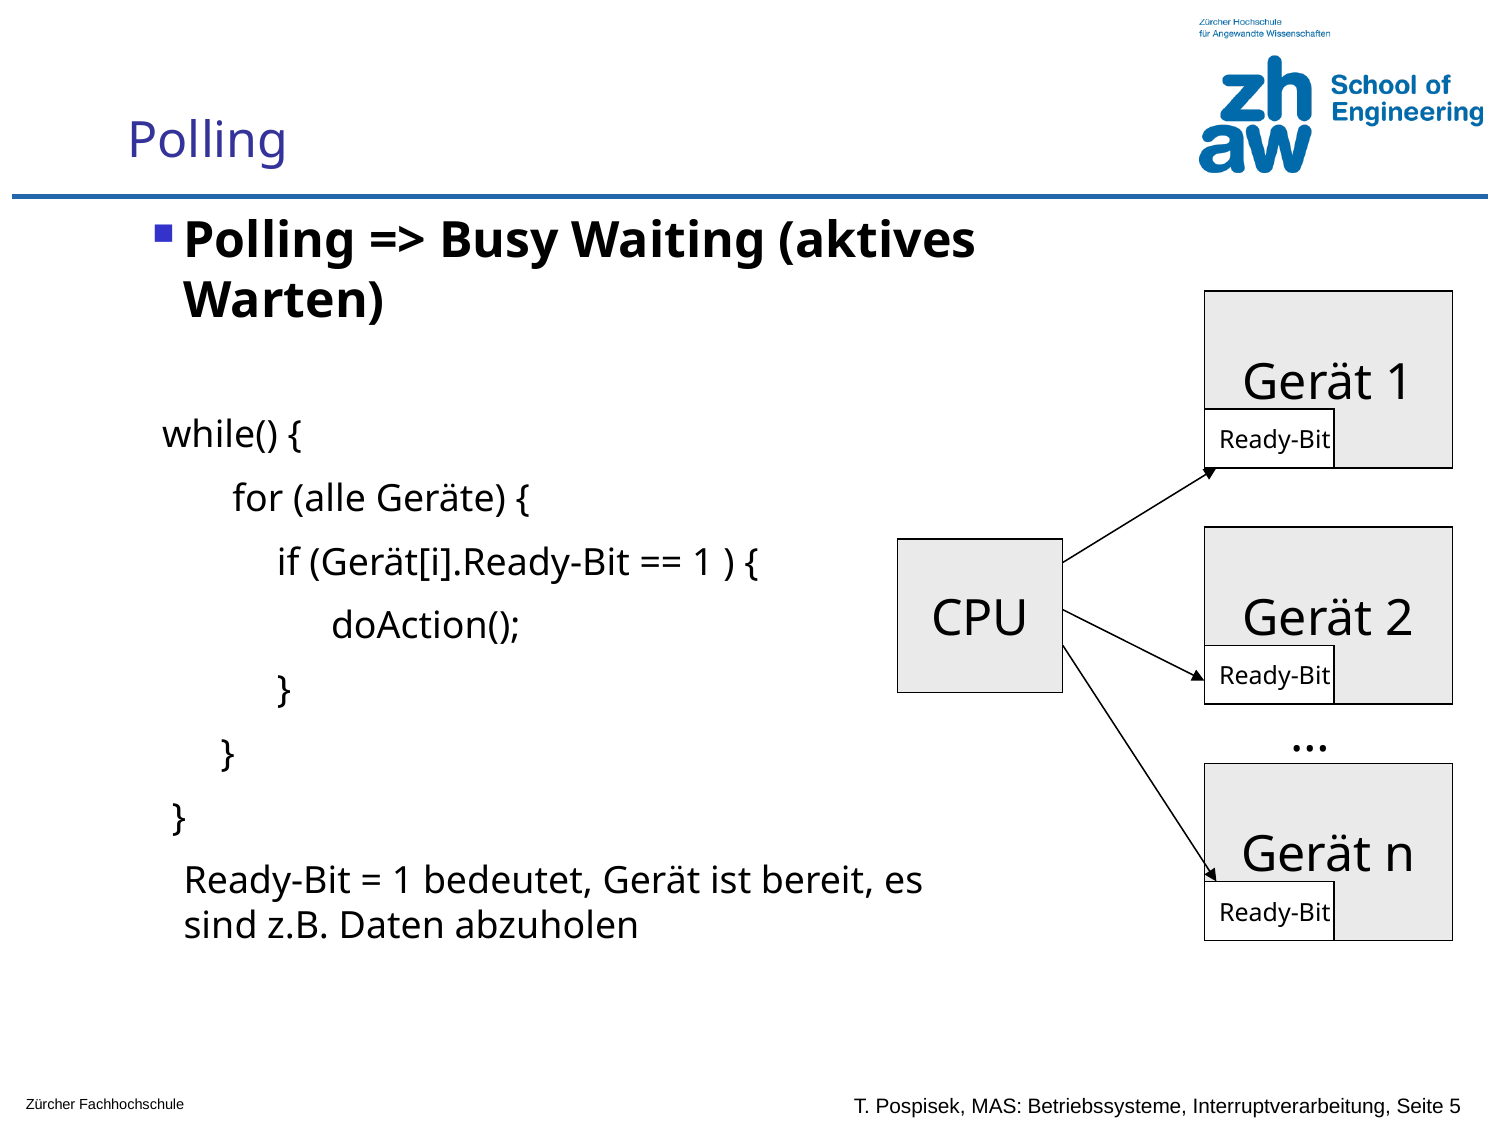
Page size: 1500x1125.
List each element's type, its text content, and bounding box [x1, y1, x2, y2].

picture [1199, 19, 1483, 173]
text_box Ready-Bit [1204, 645, 1335, 705]
text_box … [1275, 694, 1346, 770]
text_box Polling => Busy Waiting (aktives Warten) while() { for (alle Geräte) { if (Gerät[i].Ready-Bit == 1 ) { doAction(); } } } Ready-Bit = 1 bedeutet, Gerät ist bereit, es sind z.B. Daten abzuholen [137, 199, 1010, 1018]
title Polling [112, 50, 1391, 175]
text_box Gerät 2 [1204, 527, 1453, 705]
text_box Gerät n [1204, 763, 1453, 941]
text_box Gerät 1 [1204, 290, 1453, 468]
text_box Ready-Bit [1204, 409, 1335, 468]
text_box CPU [897, 538, 1063, 693]
text_box Ready-Bit [1204, 881, 1335, 941]
